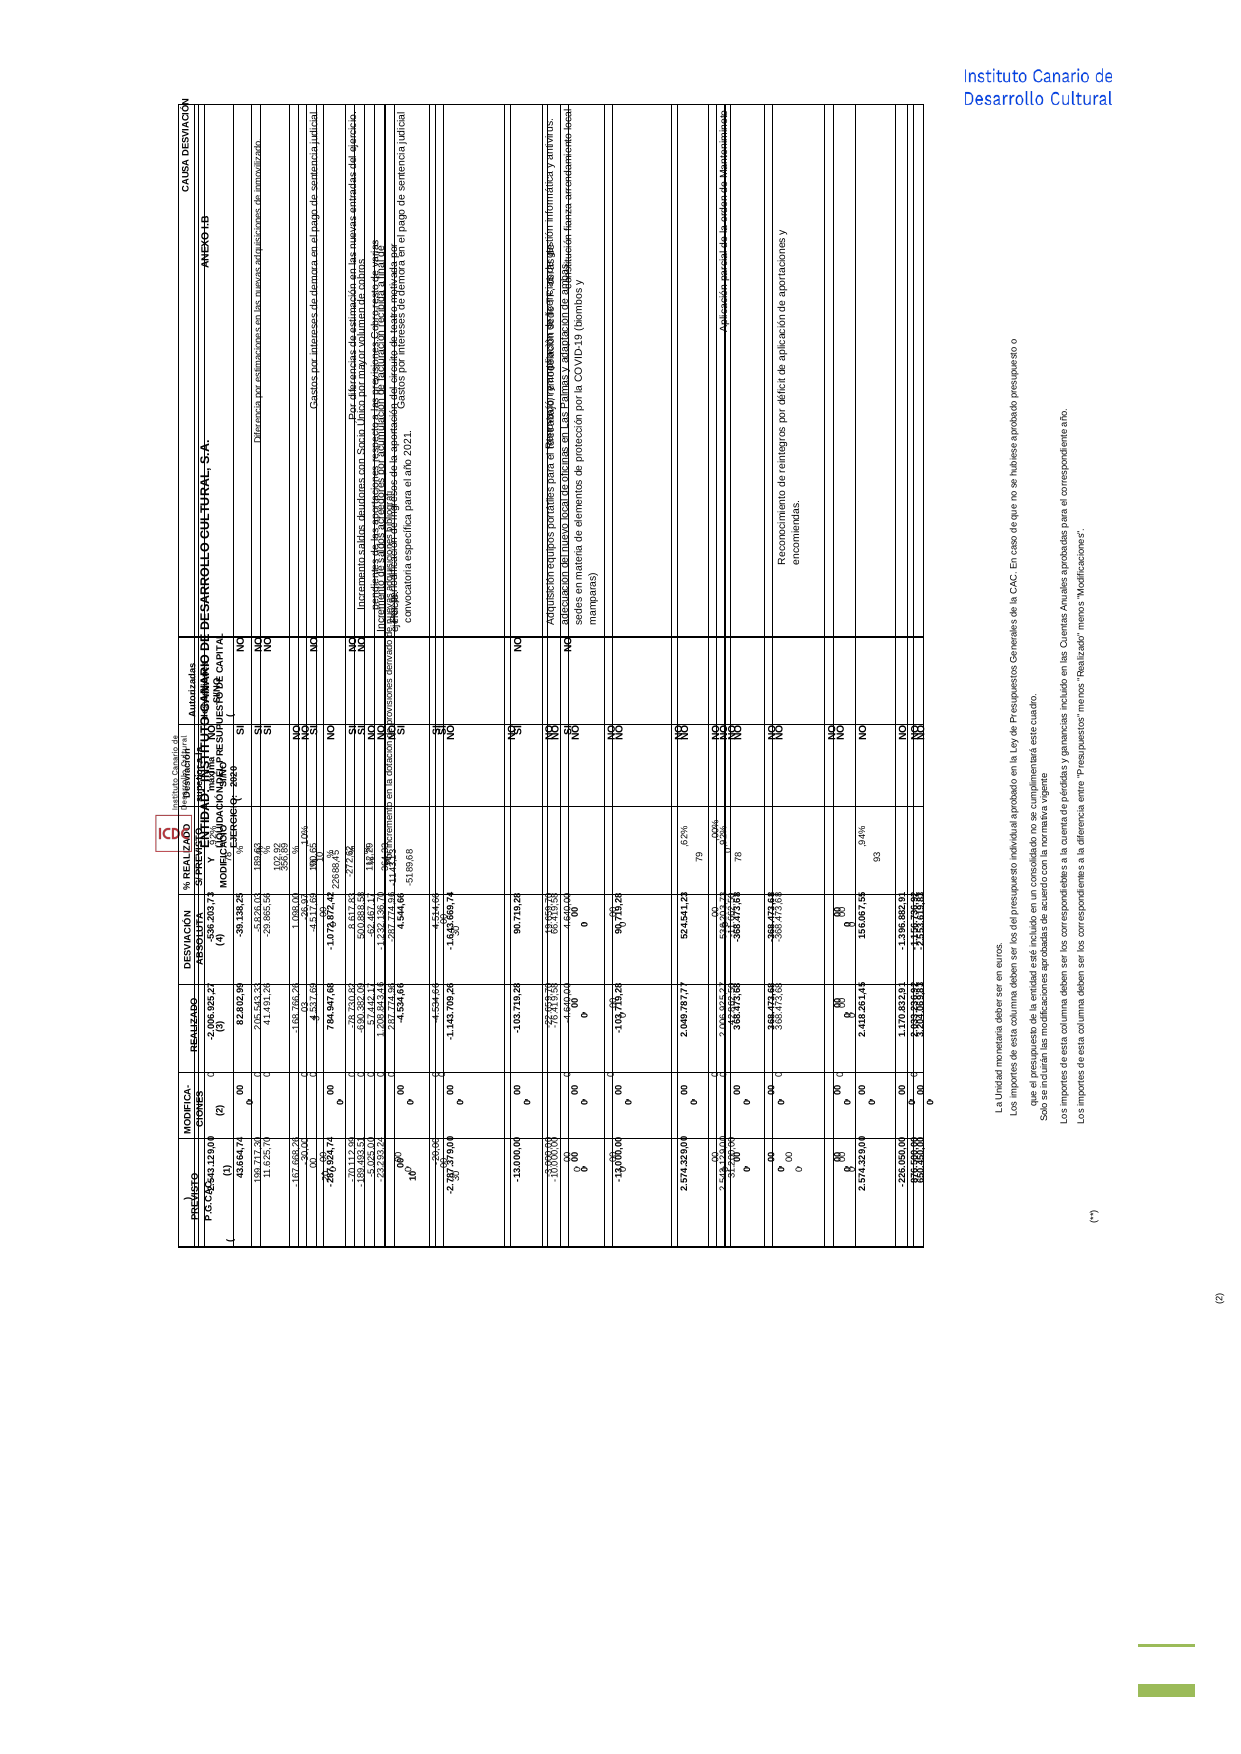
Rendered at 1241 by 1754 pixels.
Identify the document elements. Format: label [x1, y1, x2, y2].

table_cell [386, 895, 394, 984]
table_cell [543, 895, 547, 984]
table_header [834, 105, 855, 636]
table_cell [290, 725, 298, 806]
table_cell [430, 807, 435, 894]
table_cell [543, 638, 547, 724]
table_cell [375, 725, 384, 806]
table_header [346, 105, 354, 636]
table_header [299, 105, 306, 636]
table_cell [444, 638, 504, 724]
table_cell [605, 725, 612, 806]
table_cell [299, 895, 306, 984]
table_header [178, 104, 984, 1512]
table_cell [307, 725, 316, 806]
table_cell [511, 725, 542, 806]
table_cell [733, 725, 740, 731]
table_cell [561, 895, 568, 984]
table_cell [548, 725, 560, 806]
table_cell [726, 807, 730, 894]
table_cell [317, 807, 323, 894]
table_header [386, 105, 394, 518]
table_cell [365, 985, 374, 1072]
table_header [261, 105, 289, 636]
table_cell [261, 638, 289, 724]
table_cell [436, 730, 443, 806]
table_cell [825, 1073, 833, 1138]
table_cell [234, 638, 251, 724]
table_cell [825, 638, 833, 724]
table_cell [834, 725, 855, 806]
table_cell [346, 725, 354, 806]
table_cell [261, 1073, 289, 1138]
table_cell [709, 1139, 716, 1246]
table_cell [234, 807, 251, 894]
table_cell [561, 807, 568, 894]
table_cell [511, 1139, 542, 1246]
table_cell [375, 985, 384, 1072]
table_cell [375, 1139, 384, 1246]
table_cell [765, 1139, 772, 1246]
table_cell [825, 807, 833, 894]
table_cell [346, 895, 354, 984]
table_cell [548, 807, 560, 894]
table_cell [430, 985, 435, 1072]
table_cell [717, 1139, 724, 1246]
table_cell [386, 858, 394, 894]
table_header [324, 105, 345, 636]
table_cell [299, 1139, 306, 1246]
table_cell [709, 725, 716, 806]
table_cell [834, 895, 855, 984]
table_cell [550, 725, 557, 731]
table_header [395, 105, 429, 636]
table_header [375, 253, 384, 260]
table_cell [569, 725, 577, 731]
table_header [355, 301, 364, 636]
table_cell [261, 1139, 289, 1246]
table_cell [346, 1139, 354, 1246]
table_cell [569, 1139, 604, 1246]
table_header [856, 105, 895, 636]
table_cell [179, 638, 194, 724]
table_cell [511, 807, 542, 894]
table_cell [709, 807, 716, 894]
table_cell [896, 985, 907, 1072]
table_header [731, 105, 764, 636]
table_header [375, 261, 384, 277]
table_cell [605, 895, 612, 984]
table_cell [914, 901, 923, 906]
table_cell [395, 807, 429, 894]
table_cell [543, 1073, 547, 1138]
table_cell [386, 807, 394, 857]
table_cell [165, 830, 171, 837]
table_cell [773, 725, 824, 806]
table_cell [613, 638, 671, 724]
table_cell [908, 807, 913, 894]
table_header [444, 105, 504, 636]
table_header [179, 105, 194, 636]
table_cell [672, 725, 677, 806]
table_cell [765, 895, 772, 984]
table_cell [375, 807, 384, 894]
table_cell [773, 985, 824, 1072]
table_cell [205, 638, 233, 724]
table_cell [179, 1073, 194, 1138]
table_cell [726, 1073, 730, 1138]
table_cell [717, 1073, 724, 1138]
table_cell [290, 985, 298, 1072]
table_cell [856, 638, 895, 724]
table_cell [324, 1073, 345, 1138]
table_header [375, 105, 384, 252]
table_cell [299, 725, 306, 806]
table_cell [709, 985, 716, 1072]
table_cell [908, 1073, 913, 1138]
table_cell [436, 638, 443, 724]
table_cell [317, 638, 323, 724]
table_cell [346, 807, 354, 894]
table_cell [856, 807, 895, 894]
table_cell [678, 807, 708, 894]
table_cell [355, 638, 364, 724]
table_cell [157, 816, 178, 850]
table_header [548, 105, 560, 636]
table_cell [680, 725, 687, 731]
table_cell [731, 638, 764, 724]
table_cell [678, 985, 708, 1072]
table_cell [896, 1073, 907, 1138]
table_cell [543, 1139, 547, 1246]
table_cell [430, 895, 435, 984]
table_cell [511, 638, 542, 724]
table_cell [505, 1073, 510, 1138]
table_cell [561, 725, 568, 806]
table_cell [290, 638, 298, 724]
table_cell [731, 895, 764, 984]
table_header [386, 582, 394, 636]
table_cell [505, 895, 510, 984]
table_cell [613, 1073, 671, 1138]
table_cell [375, 895, 384, 984]
table_cell [672, 807, 677, 894]
table_cell [324, 725, 345, 806]
table_cell [317, 725, 323, 806]
table_cell [678, 638, 708, 724]
table_cell [569, 807, 604, 894]
table_header [375, 366, 384, 390]
table_cell [444, 895, 504, 984]
table_cell [605, 985, 612, 1072]
table_cell [234, 1073, 251, 1138]
table_header [717, 105, 724, 636]
table_cell [205, 725, 214, 731]
table_cell [896, 638, 907, 724]
table_header [678, 105, 708, 636]
table_cell [252, 895, 260, 984]
table_cell [569, 725, 604, 806]
table_cell [908, 895, 913, 984]
table_cell [726, 895, 730, 984]
table_header [605, 105, 612, 636]
table_cell [914, 1146, 923, 1151]
table_cell [261, 807, 289, 894]
table_cell [395, 895, 429, 984]
table_cell [199, 1073, 204, 1138]
table_header [205, 105, 233, 636]
table_cell [731, 985, 764, 1072]
table_cell [307, 807, 316, 894]
table_cell [605, 1139, 612, 1246]
table_cell [908, 725, 913, 806]
table_cell [179, 895, 194, 984]
table_cell [709, 638, 716, 724]
table_header [375, 608, 384, 636]
table_cell [672, 1139, 677, 1246]
table_cell [386, 1073, 394, 1138]
table_cell [765, 638, 772, 724]
table_cell [605, 807, 612, 894]
table_cell [307, 638, 316, 724]
table_cell [896, 895, 907, 984]
table_cell [678, 1073, 708, 1138]
table_cell [726, 725, 730, 806]
table_cell [543, 985, 547, 1072]
table_cell [896, 807, 907, 894]
table_cell [613, 895, 671, 984]
table_cell [834, 1073, 855, 1138]
table_cell [365, 895, 374, 984]
table_cell [856, 725, 895, 806]
table_cell [717, 638, 724, 724]
table_cell [569, 985, 604, 1072]
table_cell [984, 104, 1091, 1512]
table_cell [914, 918, 923, 984]
table_header [252, 105, 260, 636]
table_cell [252, 807, 260, 894]
table_cell [299, 1073, 306, 1138]
table_cell [773, 895, 824, 984]
table_cell [355, 807, 364, 894]
table_cell [205, 895, 233, 984]
table_cell [825, 1139, 833, 1246]
table_cell [511, 985, 542, 1072]
table_cell [605, 1073, 612, 1138]
table_header [375, 403, 384, 423]
table_cell [430, 725, 435, 806]
table_cell [199, 1139, 204, 1246]
table_cell [773, 1139, 824, 1246]
table_cell [613, 1139, 671, 1246]
table_header [317, 105, 323, 636]
table_header [375, 551, 384, 573]
table_cell [914, 1023, 923, 1072]
table_cell [444, 1073, 504, 1138]
table_cell [436, 895, 443, 984]
table_cell [672, 895, 677, 984]
table_cell [834, 638, 855, 724]
table_cell [395, 1073, 429, 1138]
table_cell [908, 638, 913, 724]
table_header [234, 105, 251, 636]
table_cell [205, 725, 233, 806]
table_cell [155, 104, 178, 814]
table_cell [395, 1139, 429, 1246]
table_cell [914, 739, 923, 806]
table_cell [365, 1073, 374, 1138]
table_header [908, 105, 913, 636]
table_cell [317, 985, 323, 1072]
table_cell [205, 985, 233, 1072]
table_cell [773, 638, 824, 724]
table_header [765, 105, 772, 636]
table_cell [386, 985, 394, 1072]
table_cell [511, 1073, 542, 1138]
table_cell [505, 807, 510, 894]
table_cell [430, 638, 435, 724]
table_cell [299, 985, 306, 1072]
table_cell [299, 638, 306, 724]
table_cell [365, 725, 374, 806]
table_header [726, 105, 730, 636]
table_cell [914, 1154, 923, 1169]
table_cell [290, 807, 298, 894]
table_cell [252, 985, 260, 1072]
table_cell [199, 895, 204, 984]
table_cell [234, 985, 251, 1072]
table_header [914, 105, 923, 636]
table_header [561, 105, 568, 279]
table_cell [346, 638, 354, 724]
table_cell [252, 1139, 260, 1246]
table_cell [561, 985, 568, 1072]
table_cell [365, 807, 374, 894]
table_cell [731, 1073, 764, 1138]
table_cell [561, 1073, 568, 1138]
table_header [375, 518, 384, 551]
table_header [375, 445, 384, 461]
table_cell [908, 985, 913, 1072]
table_header [355, 105, 364, 277]
table_cell [717, 895, 724, 984]
table_cell [543, 725, 547, 806]
table_cell [252, 638, 260, 724]
table_header [672, 105, 677, 636]
table_header [375, 325, 384, 362]
table_cell [505, 985, 510, 1072]
table_cell [355, 985, 364, 1072]
table_cell [678, 725, 708, 806]
table_cell [856, 895, 895, 984]
table_cell [773, 1073, 824, 1138]
table_cell [717, 985, 724, 1072]
table_cell [317, 895, 323, 984]
table_header [561, 279, 568, 344]
table_cell [395, 638, 429, 724]
table_cell [561, 638, 568, 724]
table_cell [155, 852, 178, 1512]
table_cell [234, 895, 251, 984]
table_cell [179, 807, 194, 894]
table_cell [511, 895, 542, 984]
table_cell [355, 1073, 364, 1138]
table_cell [548, 985, 560, 1072]
table_cell [179, 725, 194, 806]
table_header [430, 105, 435, 636]
table_header [290, 105, 298, 636]
table_cell [436, 1073, 443, 1138]
table_header [896, 105, 907, 636]
table_cell [561, 1139, 568, 1246]
table_cell [548, 1139, 560, 1246]
table_cell [914, 999, 923, 1019]
table_header [375, 573, 384, 587]
table_cell [765, 807, 772, 894]
table_cell [346, 985, 354, 1072]
table_cell [726, 638, 730, 724]
table_cell [731, 725, 764, 806]
table_cell [317, 1139, 323, 1246]
table_cell [613, 807, 671, 894]
table_cell [569, 1073, 604, 1138]
table_header [543, 105, 547, 636]
table_cell [261, 895, 289, 984]
table_header [561, 345, 568, 636]
table_cell [199, 807, 204, 828]
table_header [511, 105, 542, 636]
table_cell [444, 725, 504, 806]
table_cell [324, 1139, 345, 1246]
table_cell [307, 985, 316, 1072]
table_cell [856, 985, 895, 1072]
table_cell [355, 725, 364, 806]
table_cell [672, 985, 677, 1072]
table_cell [709, 895, 716, 984]
table_cell [569, 895, 604, 984]
table_cell [252, 1073, 260, 1138]
table_cell [543, 807, 547, 894]
table_cell [834, 807, 855, 894]
table_header [355, 278, 364, 300]
table_cell [569, 638, 604, 724]
table_cell [765, 985, 772, 1072]
table_cell [324, 807, 345, 894]
table_cell [324, 895, 345, 984]
table_cell [290, 1139, 298, 1246]
table_cell [386, 638, 394, 724]
table_cell [825, 725, 833, 806]
table_cell [436, 807, 443, 894]
table_header [375, 500, 384, 517]
table_cell [252, 725, 260, 806]
table_cell [299, 807, 306, 894]
table_cell [834, 1139, 855, 1246]
table_cell [386, 1139, 394, 1246]
table_cell [205, 807, 233, 894]
table_cell [709, 1073, 716, 1138]
table_cell [395, 985, 429, 1072]
table_cell [678, 1139, 708, 1246]
table_cell [672, 1073, 677, 1138]
table_cell [355, 1139, 364, 1246]
table_cell [896, 725, 907, 806]
table_cell [613, 985, 671, 1072]
table_header [709, 105, 716, 636]
table_cell [307, 895, 316, 984]
table_cell [914, 985, 923, 991]
table_cell [505, 638, 510, 724]
table_cell [436, 985, 443, 1072]
table_header [825, 105, 833, 636]
table_cell [717, 807, 724, 894]
table_cell [605, 638, 612, 724]
table_cell [205, 1139, 233, 1246]
table_cell [386, 734, 394, 806]
table_cell [731, 807, 764, 894]
table_cell [717, 725, 724, 806]
table_cell [317, 1073, 323, 1138]
table_cell [914, 638, 923, 724]
table_header [375, 461, 384, 499]
table_cell [505, 725, 510, 806]
table_cell [908, 1139, 913, 1246]
table_cell [324, 985, 345, 1072]
table_cell [773, 807, 824, 894]
table_cell [436, 1139, 443, 1246]
table_cell [199, 985, 204, 1072]
table_cell [672, 638, 677, 724]
table_cell [395, 725, 429, 806]
table_cell [505, 1139, 510, 1246]
table_cell [375, 638, 384, 724]
table_cell [916, 725, 923, 731]
table_cell [548, 895, 560, 984]
table_cell [205, 1073, 233, 1138]
table_cell [346, 1073, 354, 1138]
table_cell [261, 725, 289, 806]
table_header [436, 105, 443, 636]
table_cell [765, 1073, 772, 1138]
table_header [386, 530, 394, 581]
table_header [569, 105, 604, 636]
table_cell [290, 895, 298, 984]
table_cell [234, 1139, 251, 1246]
table_cell [613, 725, 671, 806]
table_cell [444, 985, 504, 1072]
table_cell [365, 1139, 374, 1246]
table_cell [261, 985, 289, 1072]
table_cell [834, 985, 855, 1072]
table_cell [678, 895, 708, 984]
table_cell [199, 843, 204, 894]
table_cell [765, 725, 772, 806]
table_header [375, 278, 384, 308]
table_cell [548, 1073, 560, 1138]
table_header [375, 391, 384, 403]
table_cell [726, 985, 730, 1072]
table_cell [896, 1139, 907, 1246]
table_header [505, 105, 510, 636]
table_cell [199, 725, 204, 747]
table_cell [914, 1182, 923, 1246]
table_header [307, 105, 316, 636]
table_cell [430, 1139, 435, 1246]
table_cell [179, 1139, 194, 1246]
table_cell [548, 638, 560, 724]
table_cell [324, 638, 345, 724]
table_cell [307, 1073, 316, 1138]
table_cell [726, 1139, 730, 1246]
table_cell [430, 1073, 435, 1138]
table_cell [290, 1073, 298, 1138]
table_cell [773, 725, 781, 731]
table_cell [856, 1139, 895, 1246]
table_cell [914, 1073, 923, 1138]
table_cell [355, 895, 364, 984]
table_cell [179, 985, 194, 1072]
table_cell [825, 895, 833, 984]
table_cell [365, 638, 374, 724]
table_header [773, 105, 824, 636]
table_cell [731, 1139, 764, 1246]
table_header [365, 105, 374, 636]
table_cell [199, 638, 204, 724]
table_header [199, 105, 204, 636]
table_cell [444, 1139, 504, 1246]
table_cell [825, 985, 833, 1072]
table_cell [914, 807, 923, 894]
table_cell [234, 725, 251, 806]
table_cell [307, 1139, 316, 1246]
table_cell [444, 807, 504, 894]
table_header [613, 105, 671, 636]
table_cell [179, 816, 191, 850]
table_cell [375, 1073, 384, 1138]
table_cell [856, 1073, 895, 1138]
